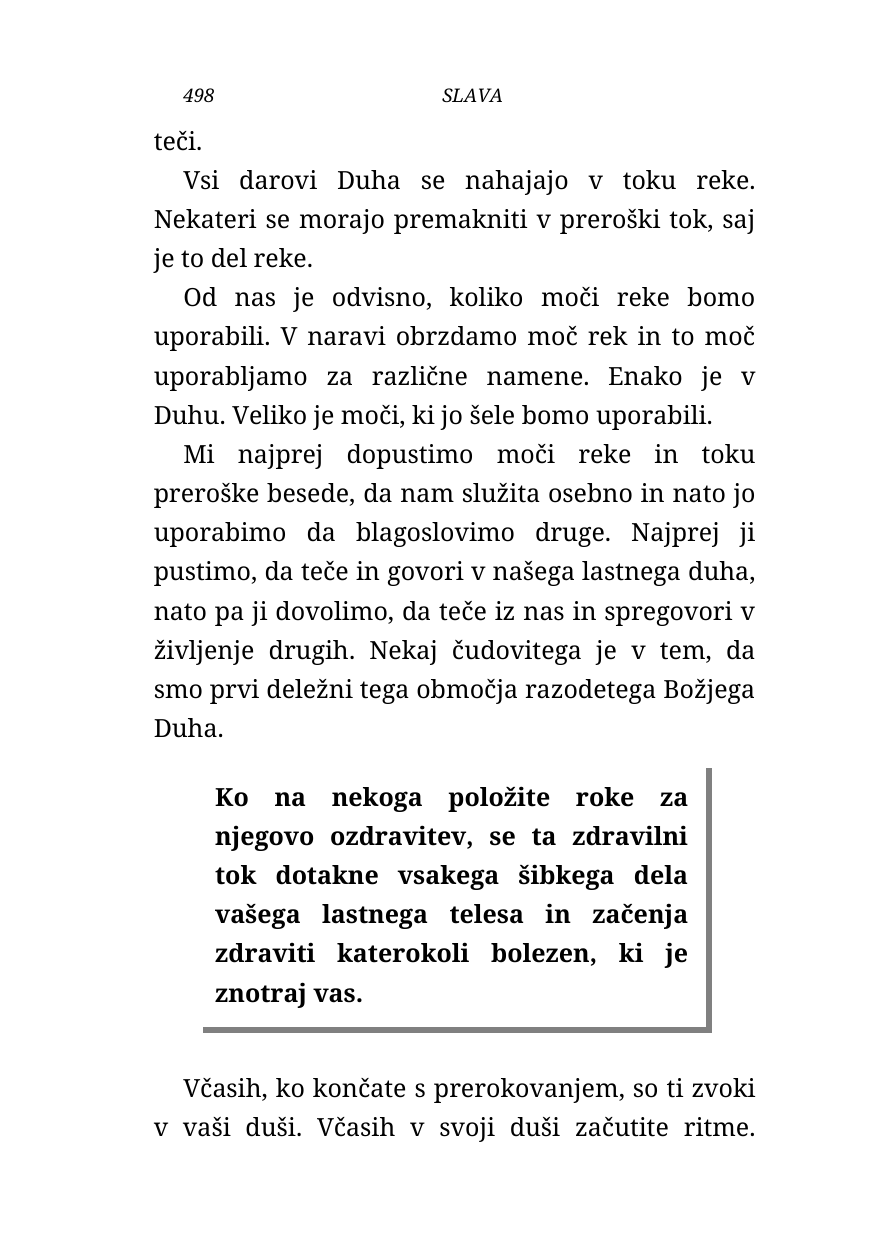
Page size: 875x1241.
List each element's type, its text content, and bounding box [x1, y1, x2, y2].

text Včasih, ko končate s prerokovanjem, so ti zvoki v vaši duši. Včasih v svoji duši začutite ritme. [153, 1071, 756, 1144]
text Vsi darovi Duha se nahajajo v toku reke. Nekateri se morajo premakniti v preroški tok, saj je to del reke. [153, 162, 756, 275]
text teči. [153, 123, 756, 157]
text Ko na nekoga položite roke za njegovo ozdravitev, se ta zdravilni tok dotakne vsakega šibkega dela vašega lastnega telesa in začenja zdraviti katerokoli bolezen, ki je znotraj vas. [197, 762, 706, 1027]
text Mi najprej dopustimo moči reke in toku preroške besede, da nam služita osebno in nato jo uporabimo da blagoslovimo druge. Najprej ji pustimo, da teče in govori v našega lastnega duha, nato pa ji dovolimo, da teče iz nas in spregovori v življenje drugih. Nekaj čudovitega je v tem, da smo prvi deležni tega območja razodetega Božjega Duha. [153, 437, 756, 745]
text Od nas je odvisno, koliko moči reke bomo uporabili. V naravi obrzdamo moč rek in to moč uporabljamo za različne namene. Enako je v Duhu. Veliko je moči, ki jo šele bomo uporabili. [153, 280, 756, 431]
